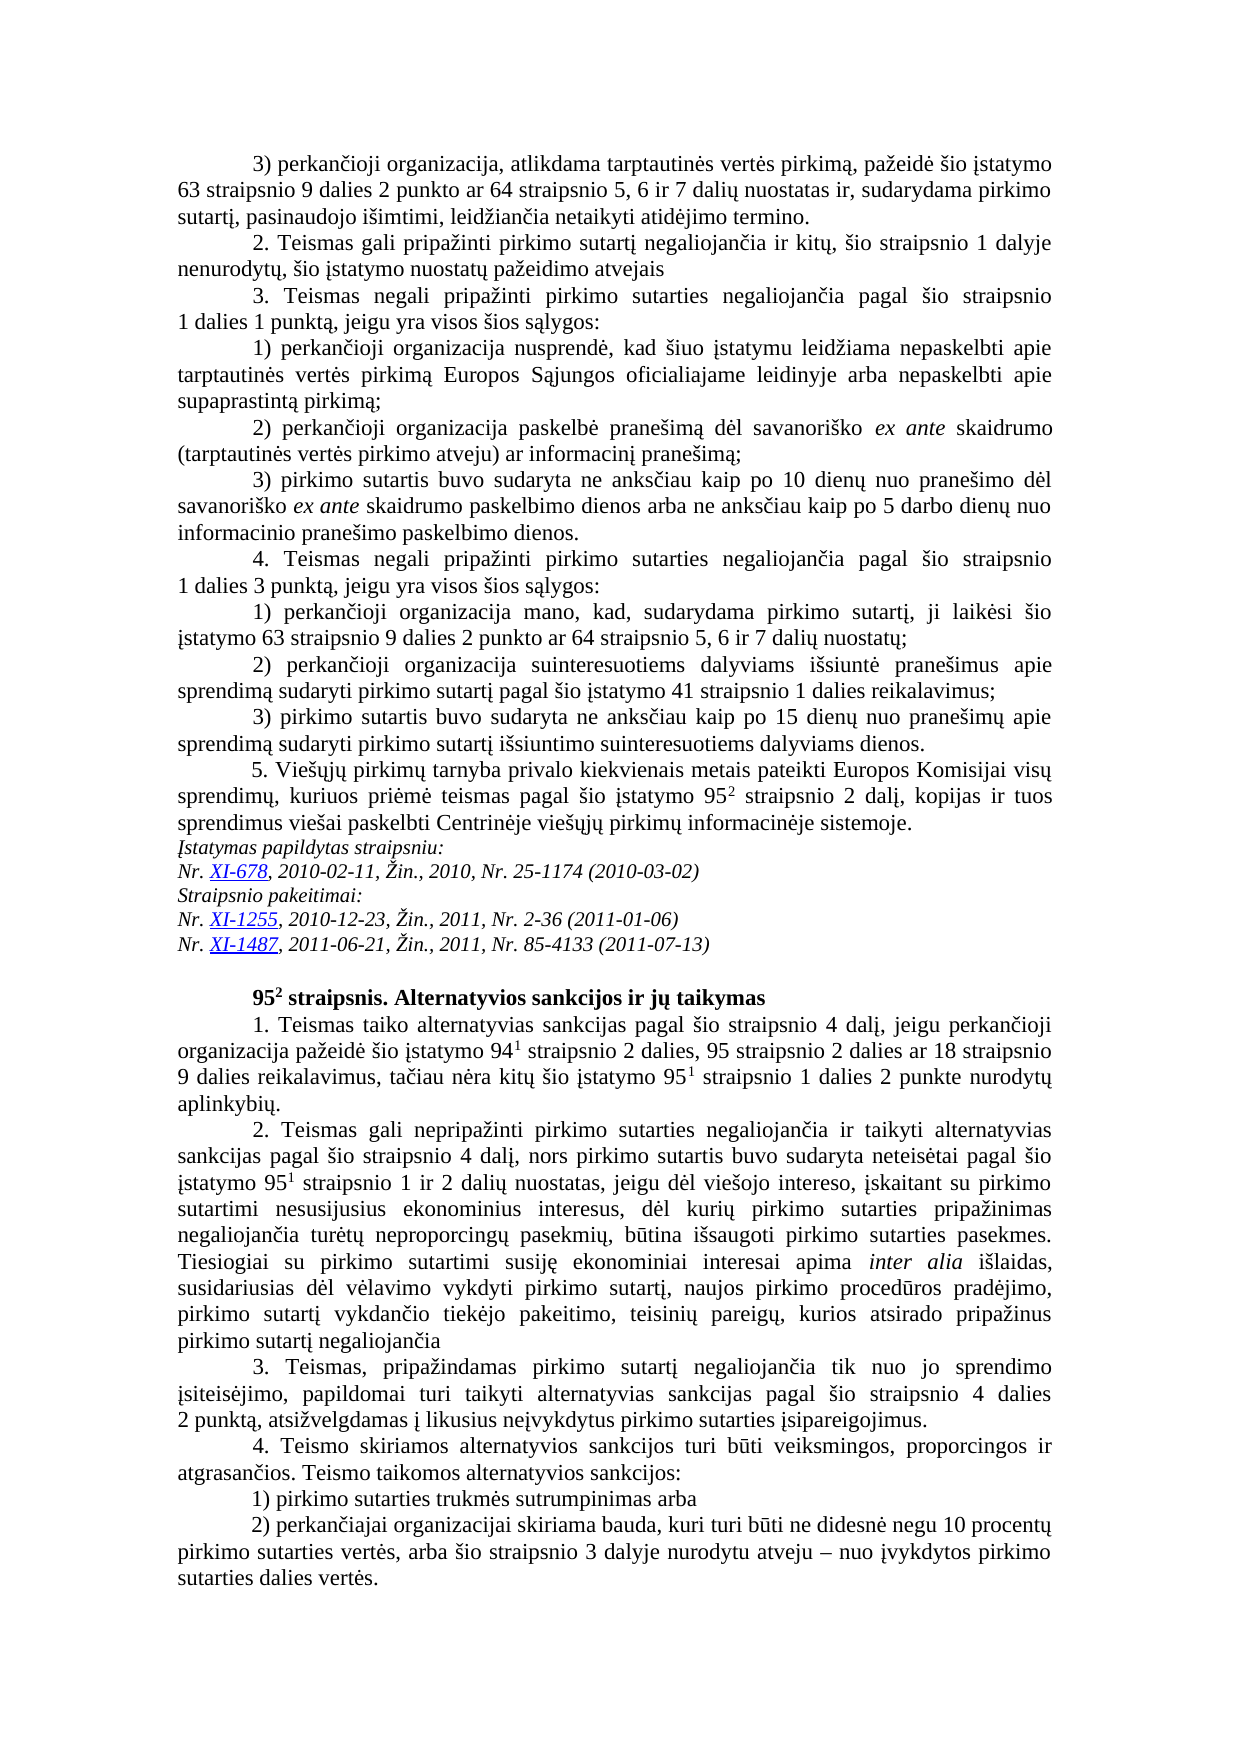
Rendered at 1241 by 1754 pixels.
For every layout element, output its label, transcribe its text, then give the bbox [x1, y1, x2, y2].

text 4. Teismo skiriamos alternatyvios sankcijos turi būti veiksmingos, proporcingos ir atgrasančios. Teismo taikomos alternatyvios sankcijos: [177, 1432, 1053, 1485]
text 2) perkančioji organizacija suinteresuotiems dalyviams išsiuntė pranešimus apie sprendimą sudaryti pirkimo sutartį pagal šio įstatymo 41 straipsnio 1 dalies reikalavimus; [177, 651, 1053, 703]
text 5. Viešųjų pirkimų tarnyba privalo kiekvienais metais pateikti Europos Komisijai visų sprendimų, kuriuos priėmė teismas pagal šio įstatymo 952 straipsnio 2 dalį, kopijas ir tuos sprendimus viešai paskelbti Centrinėje viešųjų pirkimų informacinėje sistemoje. [177, 756, 1053, 835]
text Nr. XI-1255, 2010-12-23, Žin., 2011, Nr. 2-36 (2011-01-06) [177, 907, 1053, 931]
text 2) perkančiajai organizacijai skiriama bauda, kuri turi būti ne didesnė negu 10 procentų pirkimo sutarties vertės, arba šio straipsnio 3 dalyje nurodytu atveju – nuo įvykdytos pirkimo sutarties dalies vertės. [177, 1511, 1053, 1590]
text 3. Teismas, pripažindamas pirkimo sutartį negaliojančia tik nuo jo sprendimo įsiteisėjimo, papildomai turi taikyti alternatyvias sankcijas pagal šio straipsnio 4 dalies 2 punktą, atsižvelgdamas į likusius neįvykdytus pirkimo sutarties įsipareigojimus. [177, 1353, 1053, 1432]
text 3) perkančioji organizacija, atlikdama tarptautinės vertės pirkimą, pažeidė šio įstatymo 63 straipsnio 9 dalies 2 punkto ar 64 straipsnio 5, 6 ir 7 dalių nuostatas ir, sudarydama pirkimo sutartį, pasinaudojo išimtimi, leidžiančia netaikyti atidėjimo termino. [177, 150, 1053, 229]
text 2) perkančioji organizacija paskelbė pranešimą dėl savanoriško ex ante skaidrumo (tarptautinės vertės pirkimo atveju) ar informacinį pranešimą; [177, 413, 1053, 466]
text 1) perkančioji organizacija nusprendė, kad šiuo įstatymu leidžiama nepaskelbti apie tarptautinės vertės pirkimą Europos Sąjungos oficialiajame leidinyje arba nepaskelbti apie supaprastintą pirkimą; [177, 334, 1053, 413]
text 2. Teismas gali nepripažinti pirkimo sutarties negaliojančia ir taikyti alternatyvias sankcijas pagal šio straipsnio 4 dalį, nors pirkimo sutartis buvo sudaryta neteisėtai pagal šio įstatymo 951 straipsnio 1 ir 2 dalių nuostatas, jeigu dėl viešojo intereso, įskaitant su pirkimo sutartimi nesusijusius ekonominius interesus, dėl kurių pirkimo sutarties pripažinimas negaliojančia turėtų neproporcingų pasekmių, būtina išsaugoti pirkimo sutarties pasekmes. Tiesiogiai su pirkimo sutartimi susiję ekonominiai interesai apima inter alia išlaidas, susidariusias dėl vėlavimo vykdyti pirkimo sutartį, naujos pirkimo procedūros pradėjimo, pirkimo sutartį vykdančio tiekėjo pakeitimo, teisinių pareigų, kurios atsirado pripažinus pirkimo sutartį negaliojančia [177, 1116, 1053, 1353]
text 3) pirkimo sutartis buvo sudaryta ne anksčiau kaip po 10 dienų nuo pranešimo dėl savanoriško ex ante skaidrumo paskelbimo dienos arba ne anksčiau kaip po 5 darbo dienų nuo informacinio pranešimo paskelbimo dienos. [177, 466, 1053, 545]
text 1. Teismas taiko alternatyvias sankcijas pagal šio straipsnio 4 dalį, jeigu perkančioji organizacija pažeidė šio įstatymo 941 straipsnio 2 dalies, 95 straipsnio 2 dalies ar 18 straipsnio 9 dalies reikalavimus, tačiau nėra kitų šio įstatymo 951 straipsnio 1 dalies 2 punkte nurodytų aplinkybių. [177, 1011, 1053, 1116]
text 3) pirkimo sutartis buvo sudaryta ne anksčiau kaip po 15 dienų nuo pranešimų apie sprendimą sudaryti pirkimo sutartį išsiuntimo suinteresuotiems dalyviams dienos. [177, 703, 1053, 756]
text 1) perkančioji organizacija mano, kad, sudarydama pirkimo sutartį, ji laikėsi šio įstatymo 63 straipsnio 9 dalies 2 punkto ar 64 straipsnio 5, 6 ir 7 dalių nuostatų; [177, 598, 1053, 651]
text 1) pirkimo sutarties trukmės sutrumpinimas arba [177, 1485, 1053, 1511]
text 4. Teismas negali pripažinti pirkimo sutarties negaliojančia pagal šio straipsnio 1 dalies 3 punktą, jeigu yra visos šios sąlygos: [177, 545, 1053, 598]
text 952 straipsnis. Alternatyvios sankcijos ir jų taikymas [177, 984, 1053, 1011]
text Įstatymas papildytas straipsniu: [177, 835, 1053, 859]
text Nr. XI-1487, 2011-06-21, Žin., 2011, Nr. 85-4133 (2011-07-13) [177, 931, 1053, 956]
text 3. Teismas negali pripažinti pirkimo sutarties negaliojančia pagal šio straipsnio 1 dalies 1 punktą, jeigu yra visos šios sąlygos: [177, 282, 1053, 334]
text Straipsnio pakeitimai: [177, 883, 1053, 907]
text Nr. XI-678, 2010-02-11, Žin., 2010, Nr. 25-1174 (2010-03-02) [177, 859, 1053, 883]
text 2. Teismas gali pripažinti pirkimo sutartį negaliojančia ir kitų, šio straipsnio 1 dalyje nenurodytų, šio įstatymo nuostatų pažeidimo atvejais [177, 229, 1053, 282]
